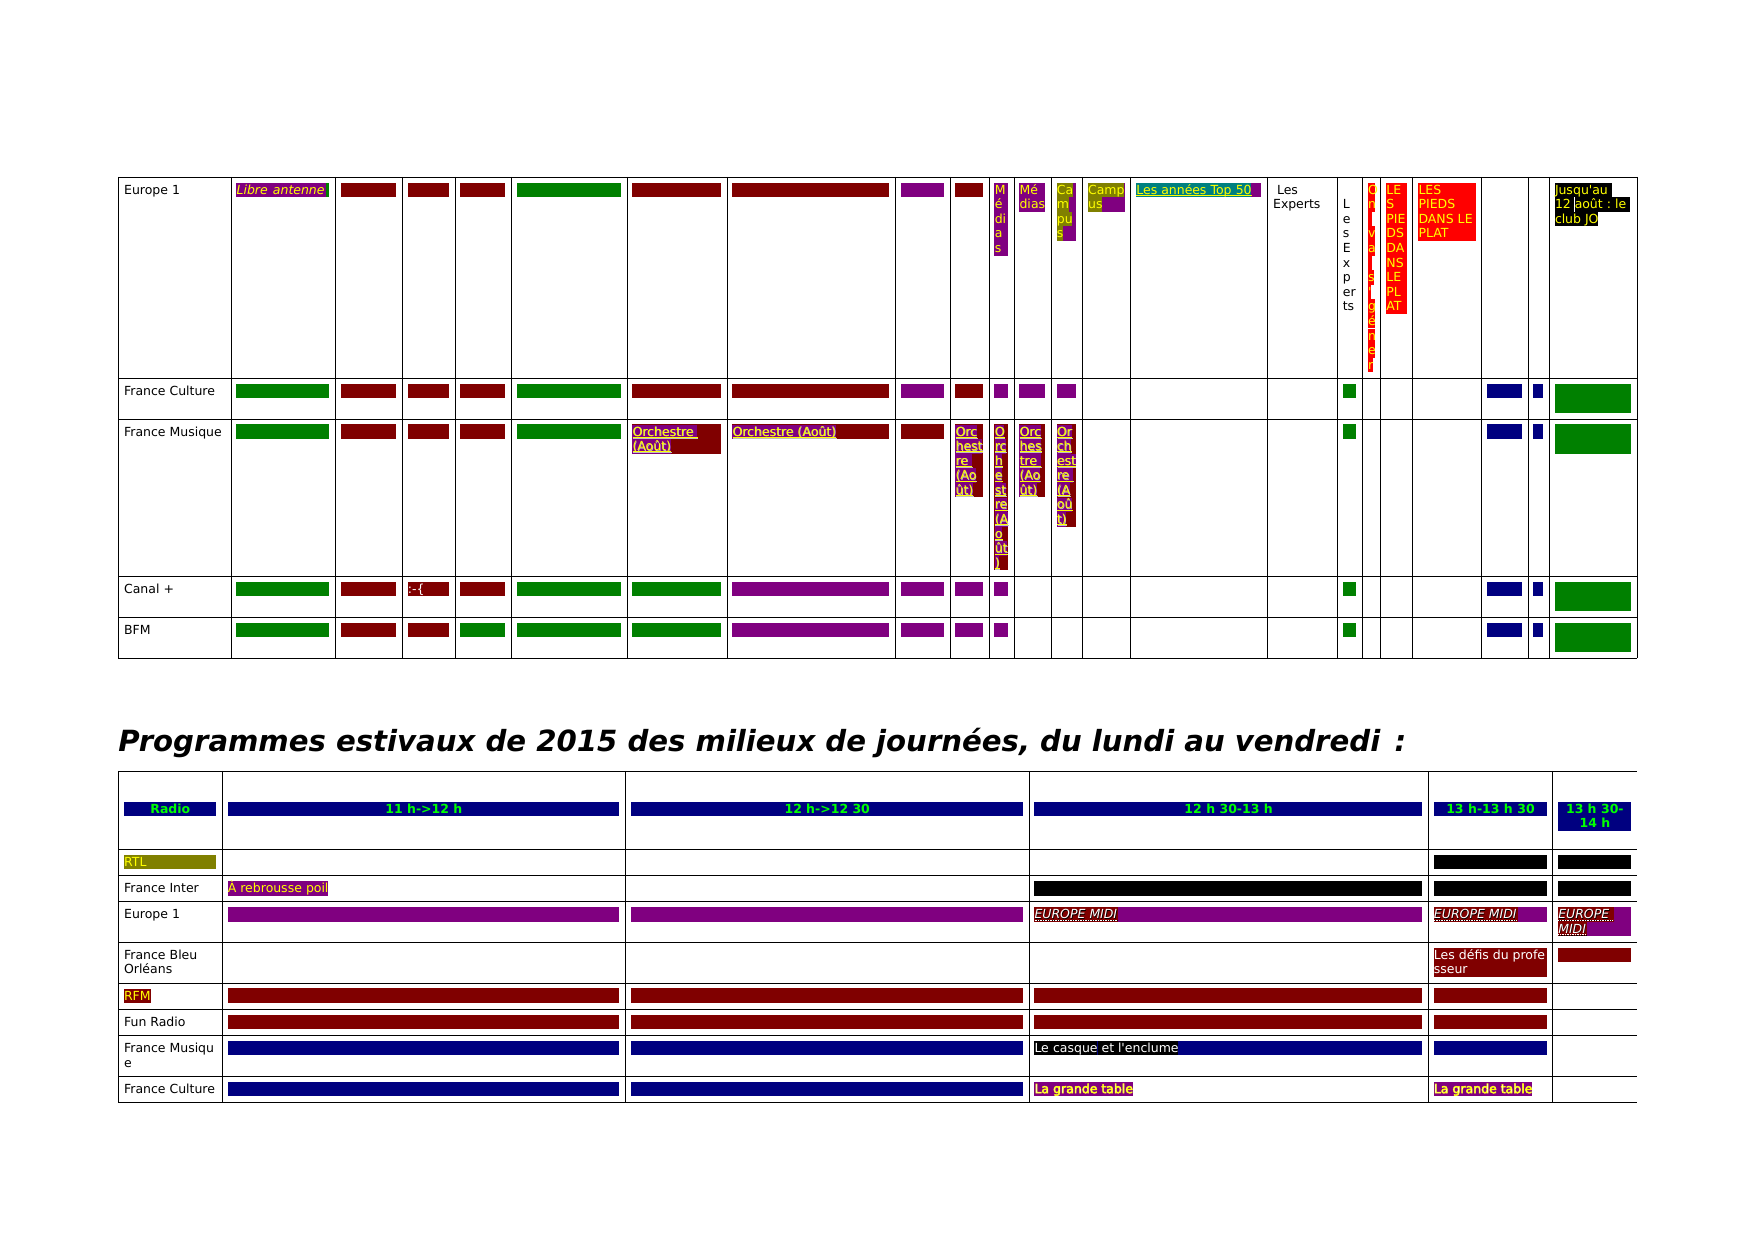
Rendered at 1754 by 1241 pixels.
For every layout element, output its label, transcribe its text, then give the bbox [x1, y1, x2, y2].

table_cell [223, 984, 625, 1009]
table_cell [990, 618, 1014, 657]
table_cell [1482, 420, 1528, 576]
table_cell [1381, 420, 1412, 576]
table_cell On va s'géner [1363, 178, 1380, 378]
table_cell [1268, 618, 1337, 657]
table_cell [1553, 876, 1637, 901]
table_cell [1338, 618, 1362, 657]
table_cell [626, 902, 1029, 942]
table_cell France Culture [119, 379, 231, 419]
table_cell [456, 420, 511, 576]
table_cell [1413, 577, 1481, 617]
table_cell [1052, 618, 1082, 657]
table_cell [1553, 850, 1637, 875]
table_cell [1363, 420, 1380, 576]
table_cell [1131, 379, 1267, 419]
table_cell [512, 178, 627, 378]
table_cell Les années Top 50 [1131, 178, 1267, 378]
table_cell [951, 178, 989, 378]
table_cell Les pieds dans le plat [1413, 178, 1481, 378]
table_cell La grande table [1030, 1077, 1428, 1102]
table_cell [628, 577, 727, 617]
table_cell [223, 1077, 625, 1102]
table_cell [1015, 577, 1051, 617]
table_cell Médias [1015, 178, 1051, 378]
table_cell Les pieds dans le plat [1381, 178, 1412, 378]
table_cell [728, 379, 895, 419]
table_cell [1052, 577, 1082, 617]
table_cell France Inter [119, 876, 222, 901]
table_cell [232, 577, 335, 617]
table_cell Europe midi [1429, 902, 1552, 942]
table_cell [1338, 420, 1362, 576]
table_cell [896, 420, 950, 576]
table_cell [1030, 850, 1428, 875]
table_cell Jusqu'au 12 août : le club JO [1550, 178, 1637, 378]
table_cell [223, 1010, 625, 1035]
table_cell [1550, 420, 1637, 576]
table_cell Libre antenne [232, 178, 335, 378]
table_cell [1083, 618, 1130, 657]
table_cell [951, 577, 989, 617]
table_cell [1482, 577, 1528, 617]
table_cell [1083, 420, 1130, 576]
table_cell [232, 618, 335, 657]
table_cell [1413, 618, 1481, 657]
table_cell France Musique [119, 1036, 222, 1076]
table_cell France Culture [119, 1077, 222, 1102]
table_cell [456, 577, 511, 617]
table_cell [1553, 1077, 1637, 1102]
table_cell [990, 379, 1014, 419]
table_cell :-{ [403, 577, 455, 617]
table_cell La grande table [1429, 1077, 1552, 1102]
table_cell France Bleu Orléans [119, 943, 222, 983]
table_cell RFM [119, 984, 222, 1009]
table_header 11 h->12 h [223, 772, 625, 849]
table_cell RTL [119, 850, 222, 875]
table_cell [403, 618, 455, 657]
table_header Radio [119, 772, 222, 849]
table_cell [403, 420, 455, 576]
table_cell Europe 1 [119, 178, 231, 378]
table_cell [1268, 379, 1337, 419]
table_cell [1030, 984, 1428, 1009]
table_cell [1529, 379, 1549, 419]
table_cell [336, 618, 402, 657]
table_cell [628, 178, 727, 378]
table_cell [1550, 577, 1637, 617]
table_cell [1083, 379, 1130, 419]
table_cell [1381, 577, 1412, 617]
table_cell [223, 902, 625, 942]
table_cell [626, 850, 1029, 875]
table_cell [728, 178, 895, 378]
table_cell À rebrousse poil [223, 876, 625, 901]
table_cell [1338, 379, 1362, 419]
table_cell [626, 1036, 1029, 1076]
table_cell [456, 178, 511, 378]
table_cell [626, 1077, 1029, 1102]
table_cell [1529, 577, 1549, 617]
table_cell Fun Radio [119, 1010, 222, 1035]
table_cell [1015, 379, 1051, 419]
table_cell [628, 379, 727, 419]
table_cell Canal + [119, 577, 231, 617]
table_cell [1550, 618, 1637, 657]
table_cell [1363, 577, 1380, 617]
table_cell Les Experts [1268, 178, 1337, 378]
table_cell Orchestre (Août) [990, 420, 1014, 576]
table_cell [1030, 876, 1428, 901]
table_cell Orchestre (Août) [951, 420, 989, 576]
table_cell [223, 1036, 625, 1076]
table_cell [626, 876, 1029, 901]
table_cell [626, 984, 1029, 1009]
table_cell [1083, 577, 1130, 617]
table_cell [336, 577, 402, 617]
table_cell [951, 379, 989, 419]
table_cell [896, 618, 950, 657]
table_cell [1553, 943, 1637, 983]
table_cell [1429, 876, 1552, 901]
table_cell France Musique [119, 420, 231, 576]
table_cell [1363, 618, 1380, 657]
table_cell Europe midi [1553, 902, 1637, 942]
table_cell [951, 618, 989, 657]
table_cell [512, 618, 627, 657]
table_cell [896, 379, 950, 419]
table_cell [232, 379, 335, 419]
table_cell Orchestre (Août) [628, 420, 727, 576]
table_cell [336, 379, 402, 419]
table_cell [728, 577, 895, 617]
table_cell Orchestre (Août) [1052, 420, 1082, 576]
table_header 12 h->12 30 [626, 772, 1029, 849]
table_cell [1429, 1036, 1552, 1076]
table_cell [896, 577, 950, 617]
table_cell [990, 577, 1014, 617]
table_cell [1030, 943, 1428, 983]
table_cell [1413, 379, 1481, 419]
table_cell Les Experts [1338, 178, 1362, 378]
table_cell [1381, 618, 1412, 657]
table_cell [1429, 1010, 1552, 1035]
table_cell [1030, 1010, 1428, 1035]
table_cell [512, 379, 627, 419]
table_cell [1482, 379, 1528, 419]
table_header 13 h-13 h 30 [1429, 772, 1552, 849]
table_cell [456, 379, 511, 419]
table_cell Campus [1083, 178, 1130, 378]
table_cell [896, 178, 950, 378]
subtitle Programmes estivaux de 2015 des milieux de journées, du lundi au vendredi : [118, 724, 1636, 758]
table_cell [1429, 850, 1552, 875]
table_cell [1550, 379, 1637, 419]
table_cell [1553, 984, 1637, 1009]
table_cell [1015, 618, 1051, 657]
table_cell Orchestre (Août) [1015, 420, 1051, 576]
table_cell [1268, 420, 1337, 576]
table_cell Campus [1052, 178, 1082, 378]
table_cell [1553, 1036, 1637, 1076]
table_header 13 h 30-14 h [1553, 772, 1637, 849]
table_cell [456, 618, 511, 657]
table_cell [1529, 178, 1549, 378]
table_cell [232, 420, 335, 576]
table_cell Orchestre (Août) [728, 420, 895, 576]
table_cell Europe midi [1030, 902, 1428, 942]
table_cell [1338, 577, 1362, 617]
table_cell [1482, 178, 1528, 378]
table_cell [403, 379, 455, 419]
table_cell [1131, 618, 1267, 657]
table_cell [1131, 577, 1267, 617]
table_cell [223, 943, 625, 983]
table_cell Les défis du professeur [1429, 943, 1552, 983]
table_cell [336, 420, 402, 576]
table_cell [728, 618, 895, 657]
table_header 12 h 30-13 h [1030, 772, 1428, 849]
table_cell [1131, 420, 1267, 576]
table_cell [1529, 420, 1549, 576]
table_cell [1363, 379, 1380, 419]
table_cell [1052, 379, 1082, 419]
table_cell [512, 577, 627, 617]
table_cell [1381, 379, 1412, 419]
table_cell [628, 618, 727, 657]
table_cell [1429, 984, 1552, 1009]
table_cell [512, 420, 627, 576]
table_cell [1529, 618, 1549, 657]
table_cell [336, 178, 402, 378]
table_cell [626, 943, 1029, 983]
table_cell [223, 850, 625, 875]
table_cell Europe 1 [119, 902, 222, 942]
table_cell [626, 1010, 1029, 1035]
table_cell [1268, 577, 1337, 617]
table_cell [1553, 1010, 1637, 1035]
table_cell Le casque et l'enclume [1030, 1036, 1428, 1076]
table_cell [1413, 420, 1481, 576]
table_cell BFM [119, 618, 231, 657]
table_cell Médias [990, 178, 1014, 378]
table_cell [403, 178, 455, 378]
table_cell [1482, 618, 1528, 657]
